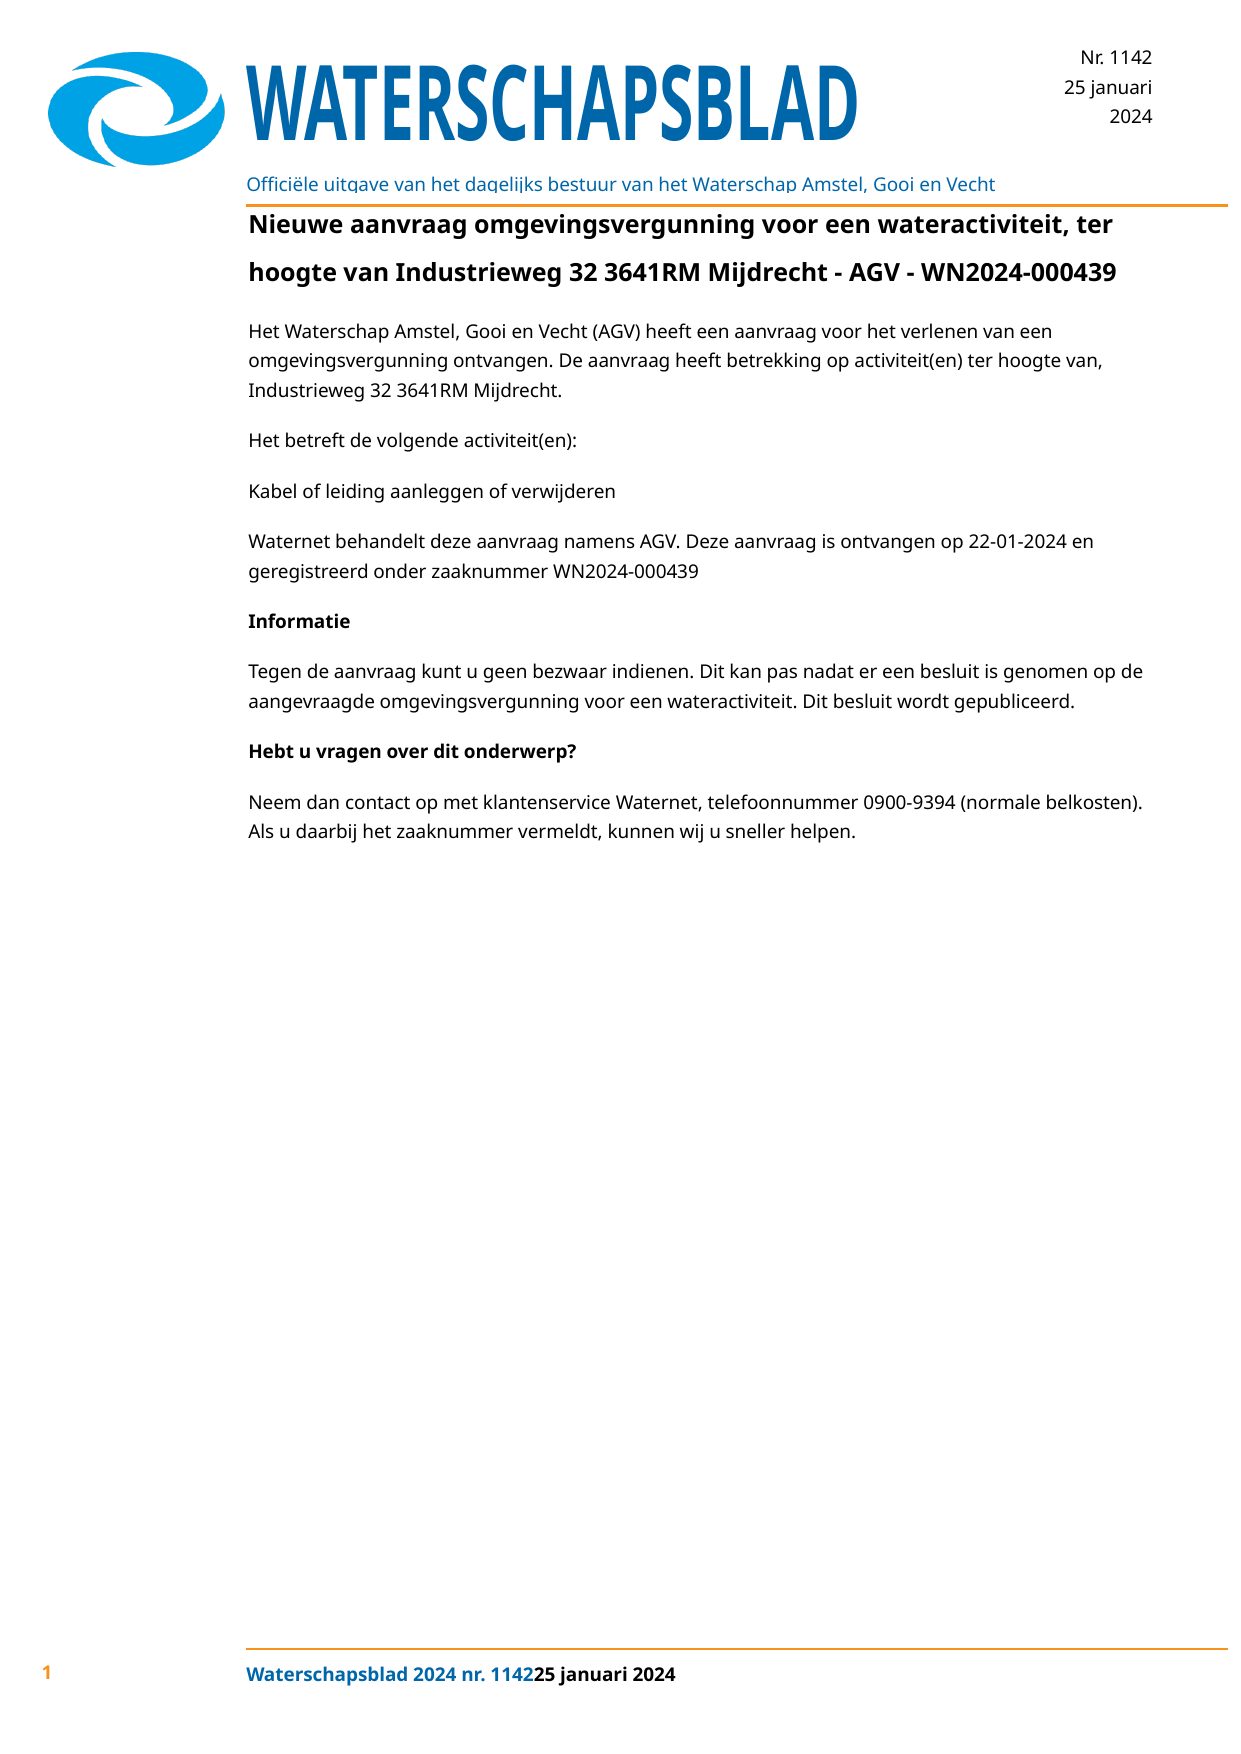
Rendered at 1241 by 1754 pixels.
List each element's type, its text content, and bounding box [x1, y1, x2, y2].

text Tegen de aanvraag kunt u geen bezwaar indienen. Dit kan pas nadat er een besluit is genomen op de aangevraagde omgevingsvergunning voor een wateractiviteit. Dit besluit wordt gepubliceerd. [248, 659, 1152, 714]
text Neem dan contact op met klantenservice Waternet, telefoonnummer 0900-9394 (normale belkosten). Als u daarbij het zaaknummer vermeldt, kunnen wij u sneller helpen. [248, 789, 1152, 844]
text Nieuwe aanvraag omgevingsvergunning voor een wateractiviteit, ter hoogte van Industrieweg 32 3641RM Mijdrecht - AGV - WN2024-000439 [248, 207, 1152, 288]
text Hebt u vragen over dit onderwerp? [248, 739, 1152, 764]
picture [41, 47, 231, 172]
text Het Waterschap Amstel, Gooi en Vecht (AGV) heeft een aanvraag voor het verlenen van een omgevingsvergunning ontvangen. De aanvraag heeft betrekking op activiteit(en) ter hoogte van, Industrieweg 32 3641RM Mijdrecht. [248, 318, 1152, 403]
text Waternet behandelt deze aanvraag namens AGV. Deze aanvraag is ontvangen op 22-01-2024 en geregistreerd onder zaaknummer WN2024-000439 [248, 528, 1152, 584]
text Het betreft de volgende activiteit(en): [248, 427, 1152, 453]
text Kabel of leiding aanleggen of verwijderen [248, 478, 1152, 504]
text Informatie [248, 608, 1152, 634]
